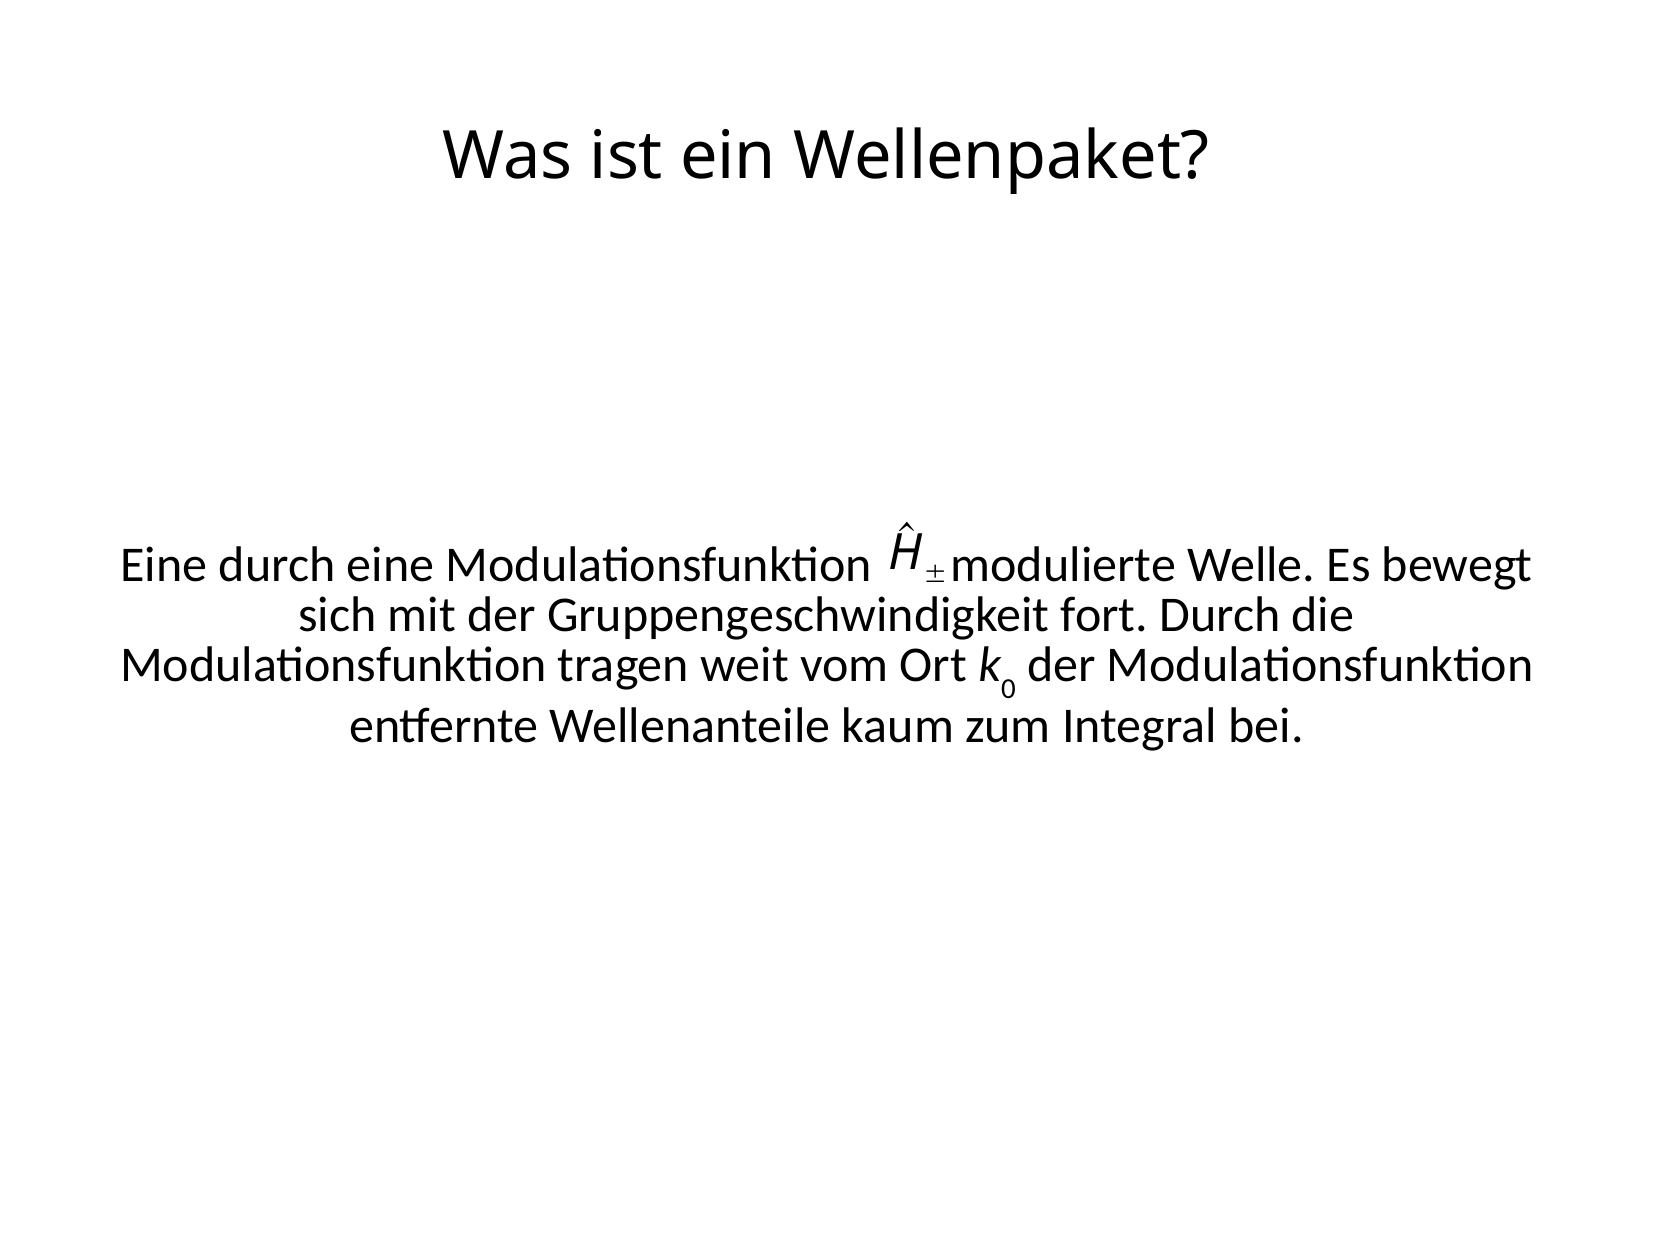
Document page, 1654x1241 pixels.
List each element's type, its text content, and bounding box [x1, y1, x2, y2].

chart [882, 519, 960, 591]
subtitle Eine durch eine Modulationsfunktion modulierte Welle. Es bewegt sich mit der Gruppengeschwindigkeit fort. Durch die Modulationsfunktion tragen weit vom Ort k0 der Modulationsfunktion entfernte Wellenanteile kaum zum Integral bei. [82, 290, 1571, 1010]
title Was ist ein Wellenpaket? [82, 49, 1571, 257]
